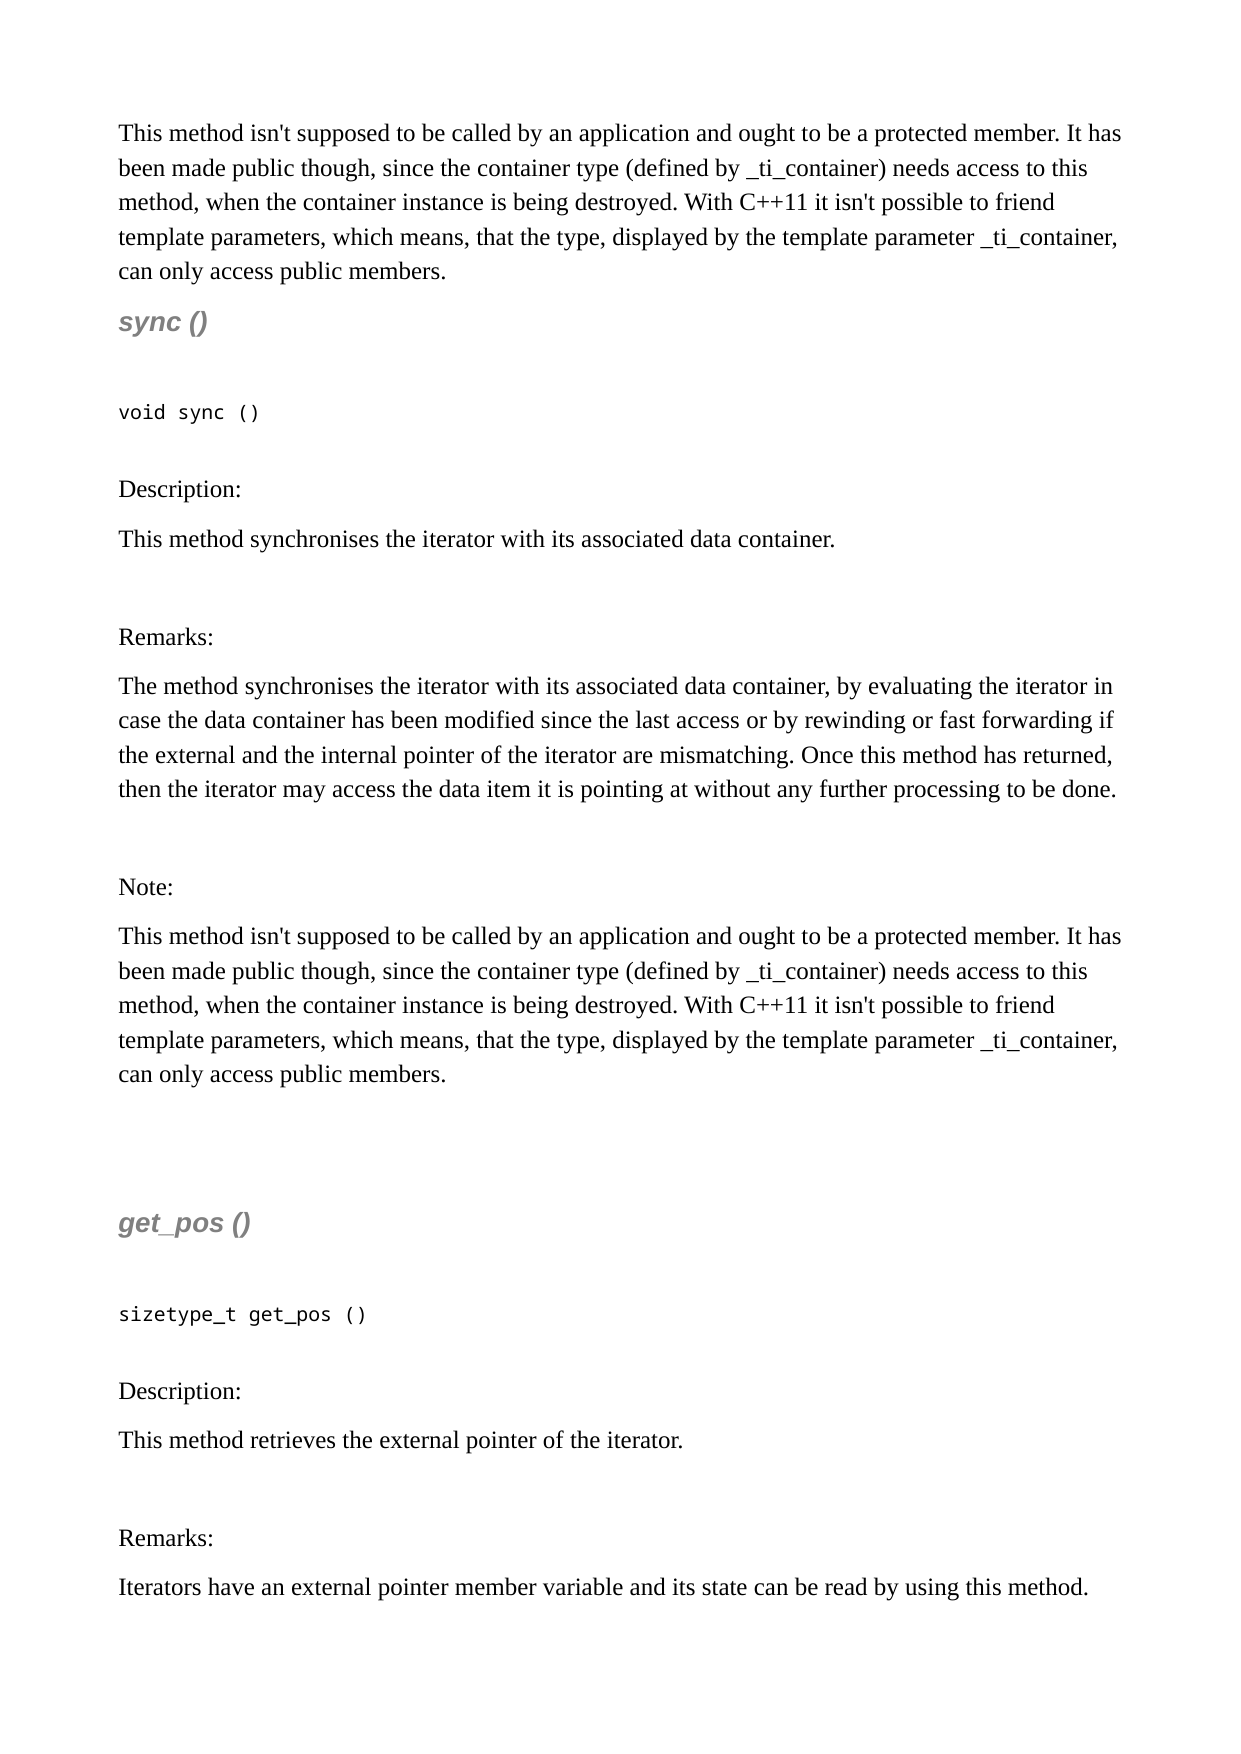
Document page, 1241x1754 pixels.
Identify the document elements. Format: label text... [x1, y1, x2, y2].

text This method isn't supposed to be called by an application and ought to be a protected member. It has been made public though, since the container type (defined by _ti_container) needs access to this method, when the container instance is being destroyed. With C++11 it isn't possible to friend template parameters, which means, that the type, displayed by the template parameter _ti_container, can only access public members. [118, 118, 1122, 285]
text Remarks: [118, 1523, 1122, 1552]
text This method isn't supposed to be called by an application and ought to be a protected member. It has been made public though, since the container type (defined by _ti_container) needs access to this method, when the container instance is being destroyed. With C++11 it isn't possible to friend template parameters, which means, that the type, displayed by the template parameter _ti_container, can only access public members. [118, 921, 1122, 1088]
subtitle get_pos () [118, 1207, 1122, 1238]
text sizetype_t get_pos () [118, 1300, 1122, 1327]
text Note: [118, 872, 1122, 901]
text Description: [118, 1376, 1122, 1405]
text void sync () [118, 398, 1122, 426]
subtitle sync () [118, 305, 1122, 337]
text This method retrieves the external pointer of the iterator. [118, 1425, 1122, 1454]
text This method synchronises the iterator with its associated data container. [118, 524, 1122, 552]
text Description: [118, 474, 1122, 503]
text Remarks: [118, 622, 1122, 651]
text The method synchronises the iterator with its associated data container, by evaluating the iterator in case the data container has been modified since the last access or by rewinding or fast forwarding if the external and the internal pointer of the iterator are mismatching. Once this method has returned, then the iterator may access the data item it is pointing at without any further processing to be done. [118, 671, 1122, 803]
text Iterators have an external pointer member variable and its state can be read by using this method. [118, 1572, 1122, 1601]
